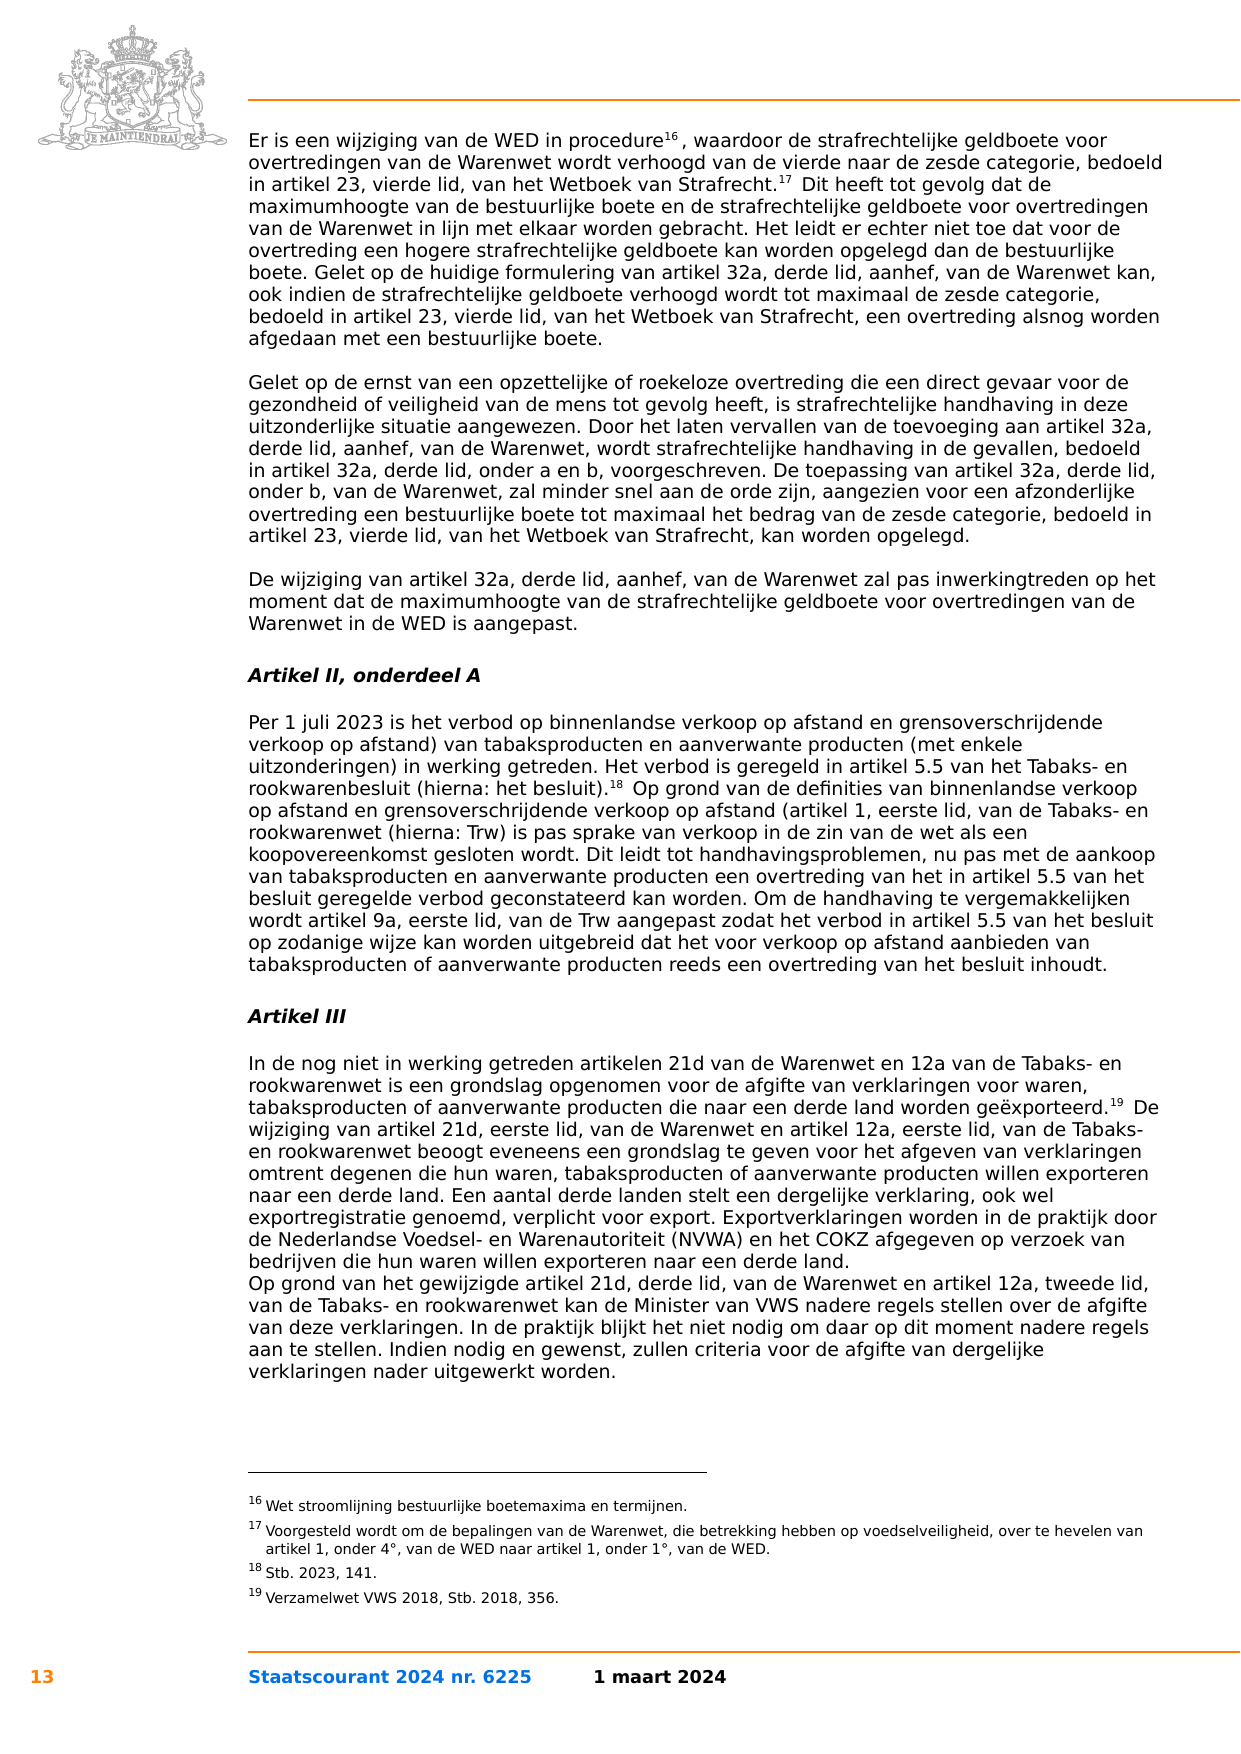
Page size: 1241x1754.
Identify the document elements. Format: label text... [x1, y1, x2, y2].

text Stb. 2023, 141. [248, 1561, 1163, 1583]
subtitle Artikel III [248, 1006, 1163, 1028]
text In de nog niet in werking getreden artikelen 21d van de Warenwet en 12a van de Tabaks- en rookwarenwet is een grondslag opgenomen voor de afgifte van verklaringen voor waren, tabaksproducten of aanverwante producten die naar een derde land worden geëxporteerd. De wijziging van artikel 21d, eerste lid, van de Warenwet en artikel 12a, eerste lid, van de Tabaks- en rookwarenwet beoogt eveneens een grondslag te geven voor het afgeven van verklaringen omtrent degenen die hun waren, tabaksproducten of aanverwante producten willen exporteren naar een derde land. Een aantal derde landen stelt een dergelijke verklaring, ook wel exportregistratie genoemd, verplicht voor export. Exportverklaringen worden in de praktijk door de Nederlandse Voedsel- en Warenautoriteit (NVWA) en het COKZ afgegeven op verzoek van bedrijven die hun waren willen exporteren naar een derde land. [248, 1053, 1163, 1273]
text Voorgesteld wordt om de bepalingen van de Warenwet, die betrekking hebben op voedselveiligheid, over te hevelen van artikel 1, onder 4°, van de WED naar artikel 1, onder 1°, van de WED. [248, 1519, 1163, 1558]
text Op grond van het gewijzigde artikel 21d, derde lid, van de Warenwet en artikel 12a, tweede lid, van de Tabaks- en rookwarenwet kan de Minister van VWS nadere regels stellen over de afgifte van deze verklaringen. In de praktijk blijkt het niet nodig om daar op dit moment nadere regels aan te stellen. Indien nodig en gewenst, zullen criteria voor de afgifte van dergelijke verklaringen nader uitgewerkt worden. [248, 1273, 1163, 1383]
text Er is een wijziging van de WED in procedure, waardoor de strafrechtelijke geldboete voor overtredingen van de Warenwet wordt verhoogd van de vierde naar de zesde categorie, bedoeld in artikel 23, vierde lid, van het Wetboek van Strafrecht. Dit heeft tot gevolg dat de maximumhoogte van de bestuurlijke boete en de strafrechtelijke geldboete voor overtredingen van de Warenwet in lijn met elkaar worden gebracht. Het leidt er echter niet toe dat voor de overtreding een hogere strafrechtelijke geldboete kan worden opgelegd dan de bestuurlijke boete. Gelet op de huidige formulering van artikel 32a, derde lid, aanhef, van de Warenwet kan, ook indien de strafrechtelijke geldboete verhoogd wordt tot maximaal de zesde categorie, bedoeld in artikel 23, vierde lid, van het Wetboek van Strafrecht, een overtreding alsnog worden afgedaan met een bestuurlijke boete. [248, 130, 1163, 350]
picture [38, 25, 227, 150]
text Per 1 juli 2023 is het verbod op binnenlandse verkoop op afstand en grensoverschrijdende verkoop op afstand) van tabaksproducten en aanverwante producten (met enkele uitzonderingen) in werking getreden. Het verbod is geregeld in artikel 5.5 van het Tabaks- en rookwarenbesluit (hierna: het besluit). Op grond van de definities van binnenlandse verkoop op afstand en grensoverschrijdende verkoop op afstand (artikel 1, eerste lid, van de Tabaks- en rookwarenwet (hierna: Trw) is pas sprake van verkoop in de zin van de wet als een koopovereenkomst gesloten wordt. Dit leidt tot handhavingsproblemen, nu pas met de aankoop van tabaksproducten en aanverwante producten een overtreding van het in artikel 5.5 van het besluit geregelde verbod geconstateerd kan worden. Om de handhaving te vergemakkelijken wordt artikel 9a, eerste lid, van de Trw aangepast zodat het verbod in artikel 5.5 van het besluit op zodanige wijze kan worden uitgebreid dat het voor verkoop op afstand aanbieden van tabaksproducten of aanverwante producten reeds een overtreding van het besluit inhoudt. [248, 712, 1163, 976]
text De wijziging van artikel 32a, derde lid, aanhef, van de Warenwet zal pas inwerkingtreden op het moment dat de maximumhoogte van de strafrechtelijke geldboete voor overtredingen van de Warenwet in de WED is aangepast. [248, 569, 1163, 635]
subtitle Artikel II, onderdeel A [248, 665, 1163, 687]
text Wet stroomlijning bestuurlijke boetemaxima en termijnen. [248, 1494, 1163, 1516]
text Gelet op de ernst van een opzettelijke of roekeloze overtreding die een direct gevaar voor de gezondheid of veiligheid van de mens tot gevolg heeft, is strafrechtelijke handhaving in deze uitzonderlijke situatie aangewezen. Door het laten vervallen van de toevoeging aan artikel 32a, derde lid, aanhef, van de Warenwet, wordt strafrechtelijke handhaving in de gevallen, bedoeld in artikel 32a, derde lid, onder a en b, voorgeschreven. De toepassing van artikel 32a, derde lid, onder b, van de Warenwet, zal minder snel aan de orde zijn, aangezien voor een afzonderlijke overtreding een bestuurlijke boete tot maximaal het bedrag van de zesde categorie, bedoeld in artikel 23, vierde lid, van het Wetboek van Strafrecht, kan worden opgelegd. [248, 372, 1163, 547]
text Verzamelwet VWS 2018, Stb. 2018, 356. [248, 1586, 1163, 1608]
